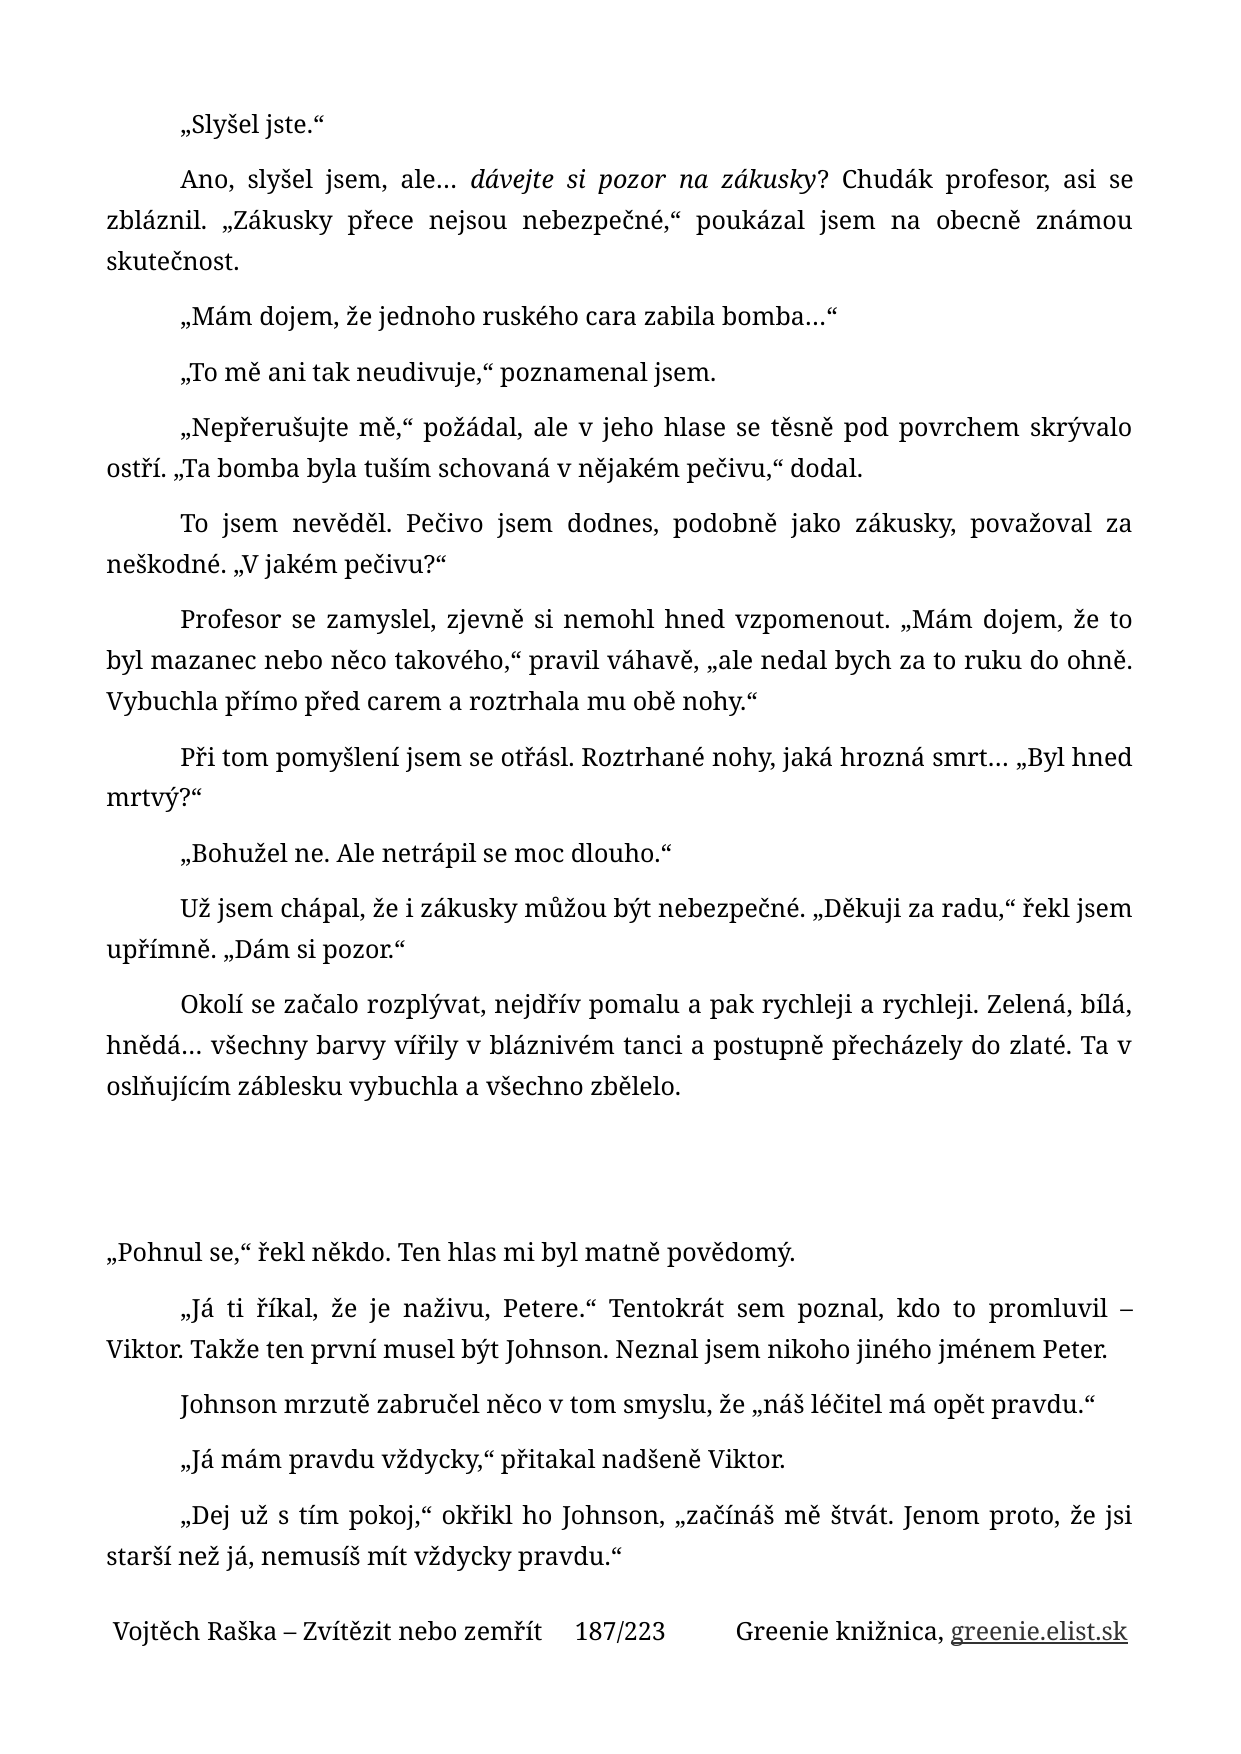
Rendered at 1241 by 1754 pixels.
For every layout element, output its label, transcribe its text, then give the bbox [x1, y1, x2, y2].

text Profesor se zamyslel, zjevně si nemohl hned vzpomenout. „Mám dojem, že to byl mazanec nebo něco takového,“ pravil váhavě, „ale nedal bych za to ruku do ohně. Vybuchla přímo před carem a roztrhala mu obě nohy.“ [106, 602, 1134, 718]
text Už jsem chápal, že i zákusky můžou být nebezpečné. „Děkuji za radu,“ řekl jsem upřímně. „Dám si pozor.“ [106, 891, 1134, 966]
text Okolí se začalo rozplývat, nejdřív pomalu a pak rychleji a rychleji. Zelená, bílá, hnědá… všechny barvy vířily v bláznivém tanci a postupně přecházely do zlaté. Ta v oslňujícím záblesku vybuchla a všechno zbělelo. [106, 987, 1134, 1103]
text „Mám dojem, že jednoho ruského cara zabila bomba…“ [106, 299, 1134, 333]
text „Slyšel jste.“ [106, 106, 1134, 140]
text „Dej už s tím pokoj,“ okřikl ho Johnson, „začínáš mě štvát. Jenom proto, že jsi starší než já, nemusíš mít vždycky pravdu.“ [106, 1497, 1134, 1572]
text Johnson mrzutě zabručel něco v tom smyslu, že „náš léčitel má opět pravdu.“ [106, 1387, 1134, 1421]
text Ano, slyšel jsem, ale… dávejte si pozor na zákusky? Chudák profesor, asi se zbláznil. „Zákusky přece nejsou nebezpečné,“ poukázal jsem na obecně známou skutečnost. [106, 162, 1134, 277]
text „Bohužel ne. Ale netrápil se moc dlouho.“ [106, 835, 1134, 869]
text „To mě ani tak neudivuje,“ poznamenal jsem. [106, 354, 1134, 388]
text „Já mám pravdu vždycky,“ přitakal nadšeně Viktor. [106, 1442, 1134, 1476]
text „Pohnul se,“ řekl někdo. Ten hlas mi byl matně povědomý. [106, 1235, 1134, 1269]
text To jsem nevěděl. Pečivo jsem dodnes, podobně jako zákusky, považoval za neškodné. „V jakém pečivu?“ [106, 506, 1134, 581]
text „Já ti říkal, že je naživu, Petere.“ Tentokrát sem poznal, kdo to promluvil – Viktor. Takže ten první musel být Johnson. Neznal jsem nikoho jiného jménem Peter. [106, 1290, 1134, 1365]
text Při tom pomyšlení jsem se otřásl. Roztrhané nohy, jaká hrozná smrt… „Byl hned mrtvý?“ [106, 739, 1134, 814]
text „Nepřerušujte mě,“ požádal, ale v jeho hlase se těsně pod povrchem skrývalo ostří. „Ta bomba byla tuším schovaná v nějakém pečivu,“ dodal. [106, 409, 1134, 484]
